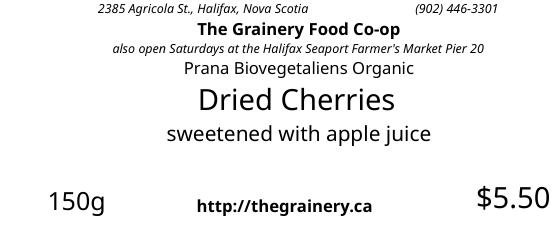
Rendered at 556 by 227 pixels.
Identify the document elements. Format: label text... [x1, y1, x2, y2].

table_header 2385 Agricola St., Halifax, Nova Scotia (902) 446-3301 The Grainery Food Co-op also open Saturdays at the Halifax Seaport Farmer's Market Pier 20 [47, 0, 550, 57]
table_cell 150g [47, 175, 153, 217]
table_cell http://thegrainery.ca [153, 175, 416, 217]
table_cell $5.50 [416, 175, 550, 217]
table_cell Prana Biovegetaliens Organic Dried Cherries sweetened with apple juice [47, 57, 550, 175]
